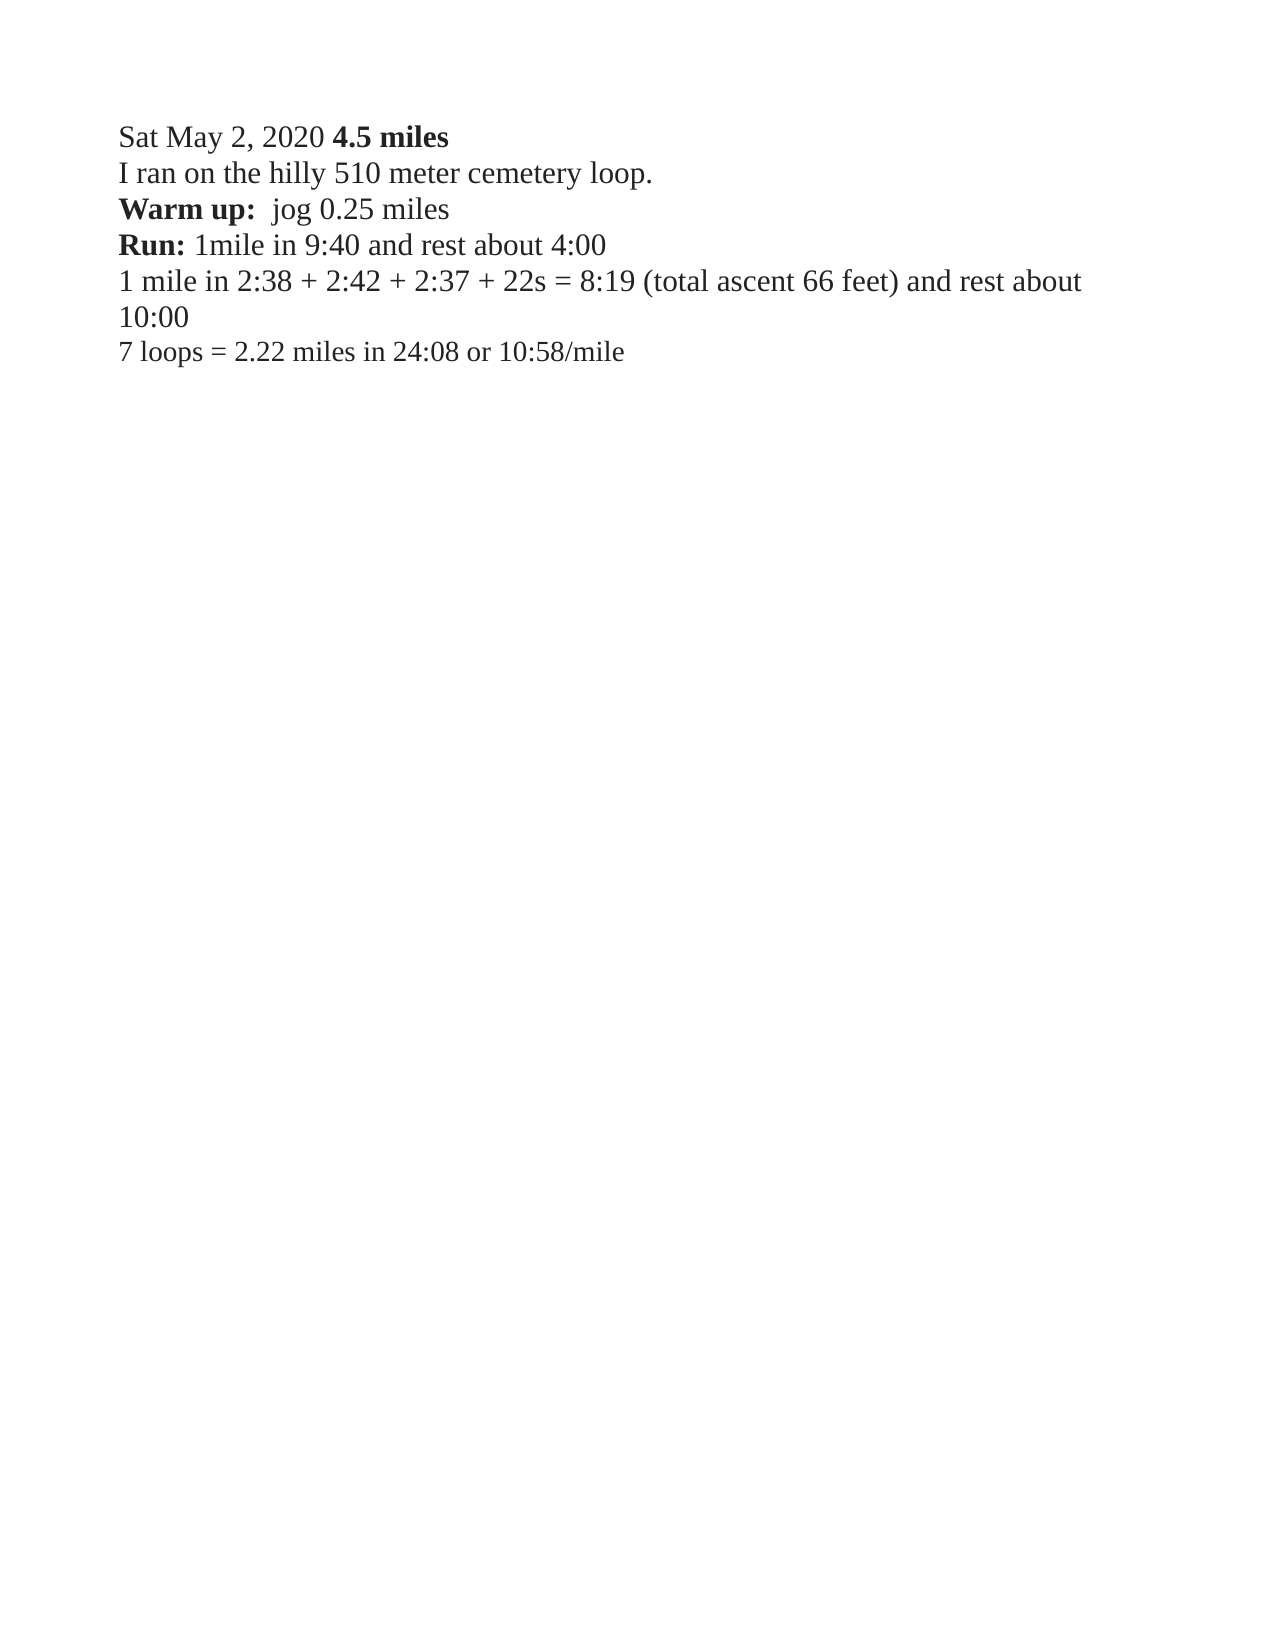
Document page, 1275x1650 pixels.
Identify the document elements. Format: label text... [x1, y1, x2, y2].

text Sat May 2, 2020 4.5 miles [118, 118, 1161, 154]
text I ran on the hilly 510 meter cemetery loop. [118, 154, 1161, 190]
text 1 mile in 2:38 + 2:42 + 2:37 + 22s = 8:19 (total ascent 66 feet) and rest about 10:00 [118, 262, 1161, 334]
text Run: 1mile in 9:40 and rest about 4:00 [118, 226, 1161, 262]
text 7 loops = 2.22 miles in 24:08 or 10:58/mile [118, 334, 1161, 367]
text Warm up: jog 0.25 miles [118, 190, 1161, 226]
